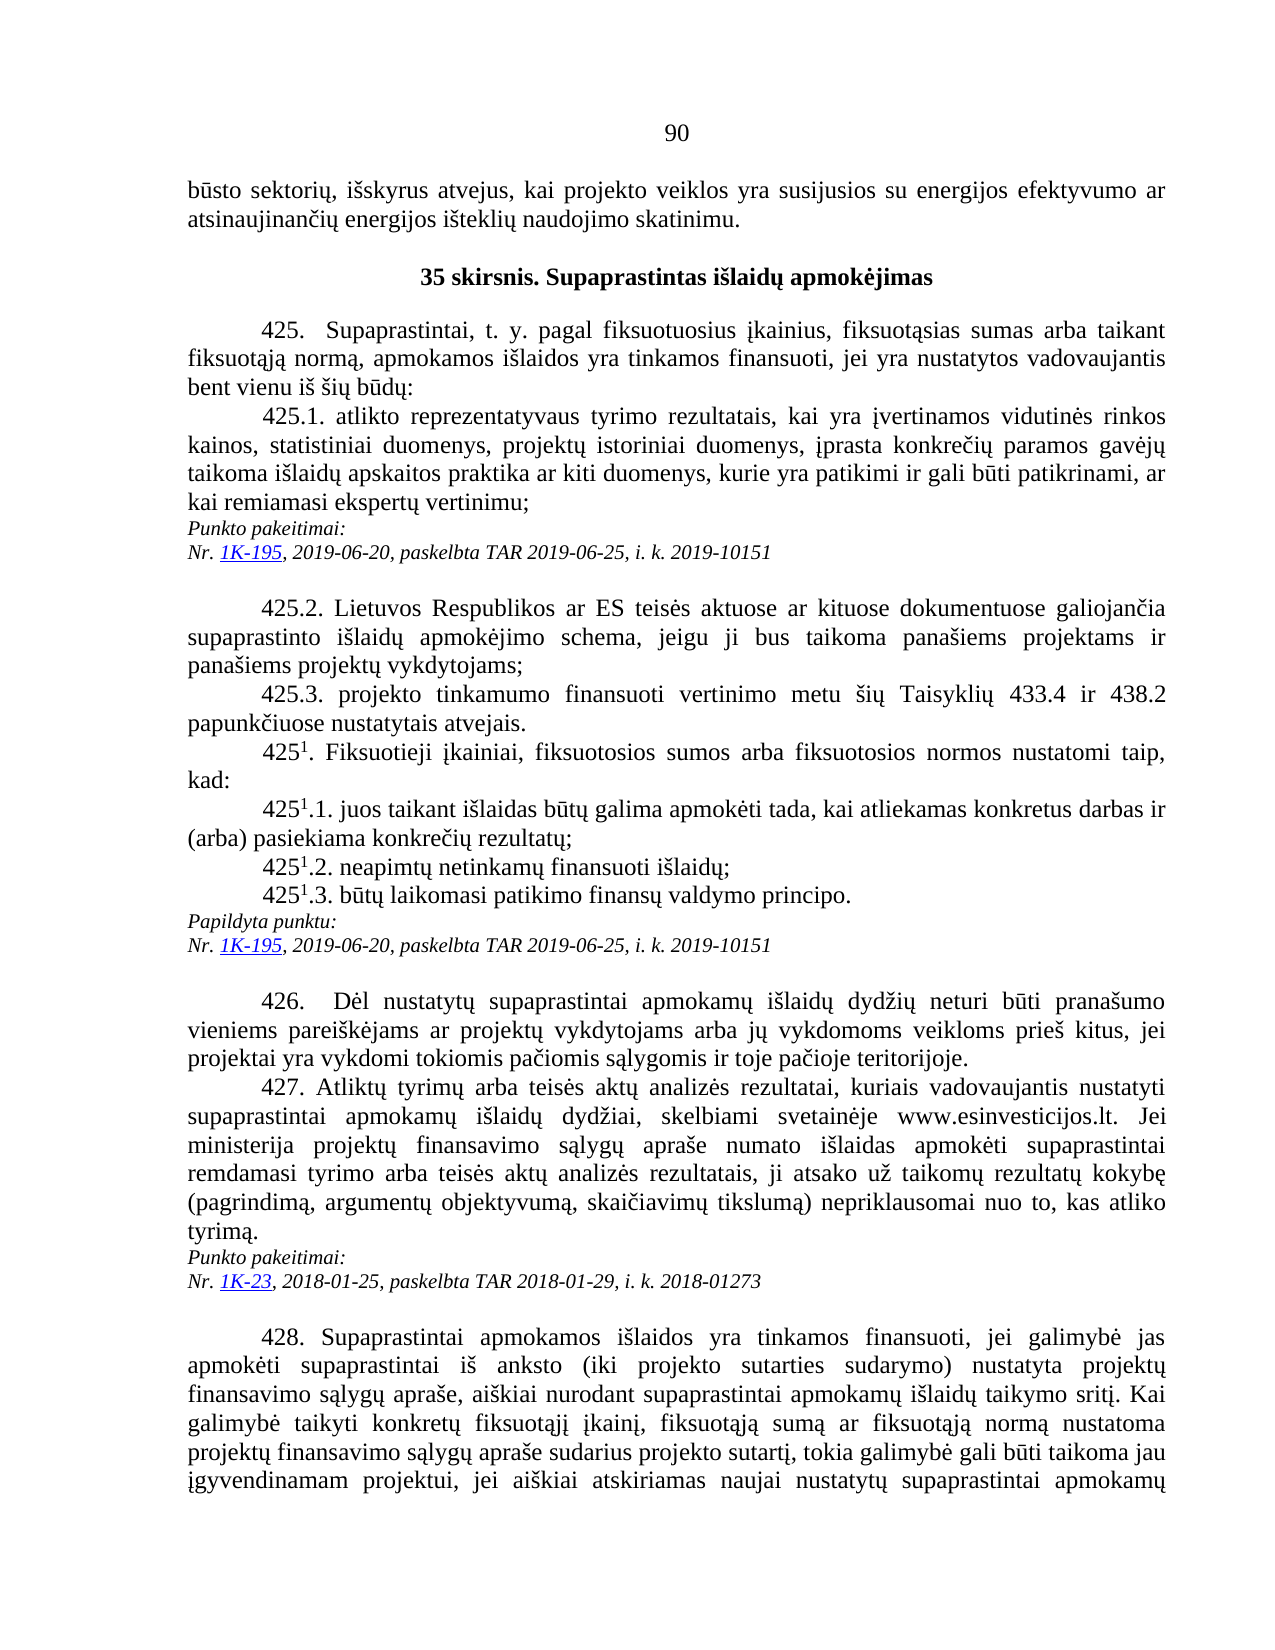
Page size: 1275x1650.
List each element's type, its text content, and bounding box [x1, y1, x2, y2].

text 425.3. projekto tinkamumo finansuoti vertinimo metu šių Taisyklių 433.4 ir 438.2 papunkčiuose nustatytais atvejais. [187, 679, 1167, 737]
text 425.2. Lietuvos Respublikos ar ES teisės aktuose ar kituose dokumentuose galiojančia supaprastinto išlaidų apmokėjimo schema, jeigu ji bus taikoma panašiems projektams ir panašiems projektų vykdytojams; [187, 593, 1167, 679]
text Nr. 1K-23, 2018-01-25, paskelbta TAR 2018-01-29, i. k. 2018-01273 [187, 1269, 1167, 1293]
text 428. Supaprastintai apmokamos išlaidos yra tinkamos finansuoti, jei galimybė jas apmokėti supaprastintai iš anksto (iki projekto sutarties sudarymo) nustatyta projektų finansavimo sąlygų apraše, aiškiai nurodant supaprastintai apmokamų išlaidų taikymo sritį. Kai galimybė taikyti konkretų fiksuotąjį įkainį, fiksuotąją sumą ar fiksuotąją normą nustatoma projektų finansavimo sąlygų apraše sudarius projekto sutartį, tokia galimybė gali būti taikoma jau įgyvendinamam projektui, jei aiškiai atskiriamas naujai nustatytų supaprastintai apmokamų [187, 1322, 1167, 1494]
text 425. Supaprastintai, t. y. pagal fiksuotuosius įkainius, fiksuotąsias sumas arba taikant fiksuotąją normą, apmokamos išlaidos yra tinkamos finansuoti, jei yra nustatytos vadovaujantis bent vienu iš šių būdų: [187, 315, 1167, 401]
text 427. Atliktų tyrimų arba teisės aktų analizės rezultatai, kuriais vadovaujantis nustatyti supaprastintai apmokamų išlaidų dydžiai, skelbiami svetainėje www.esinvesticijos.lt. Jei ministerija projektų finansavimo sąlygų apraše numato išlaidas apmokėti supaprastintai remdamasi tyrimo arba teisės aktų analizės rezultatais, ji atsako už taikomų rezultatų kokybę (pagrindimą, argumentų objektyvumą, skaičiavimų tikslumą) nepriklausomai nuo to, kas atliko tyrimą. [187, 1072, 1167, 1245]
subtitle 35 skirsnis. Supaprastintas išlaidų apmokėjimas [246, 262, 1107, 291]
text Punkto pakeitimai: [187, 1245, 1167, 1269]
text Nr. 1K-195, 2019-06-20, paskelbta TAR 2019-06-25, i. k. 2019-10151 [187, 933, 1167, 957]
text 426. Dėl nustatytų supaprastintai apmokamų išlaidų dydžių neturi būti pranašumo vieniems pareiškėjams ar projektų vykdytojams arba jų vykdomoms veikloms prieš kitus, jei projektai yra vykdomi tokiomis pačiomis sąlygomis ir toje pačioje teritorijoje. [187, 986, 1167, 1072]
text Nr. 1K-195, 2019-06-20, paskelbta TAR 2019-06-25, i. k. 2019-10151 [187, 540, 1167, 564]
text Punkto pakeitimai: [187, 516, 1167, 540]
text 4251.1. juos taikant išlaidas būtų galima apmokėti tada, kai atliekamas konkretus darbas ir (arba) pasiekiama konkrečių rezultatų; [187, 794, 1167, 852]
text būsto sektorių, išskyrus atvejus, kai projekto veiklos yra susijusios su energijos efektyvumo ar atsinaujinančių energijos išteklių naudojimo skatinimu. [187, 176, 1167, 233]
text Papildyta punktu: [187, 909, 1167, 933]
text 425.1. atlikto reprezentatyvaus tyrimo rezultatais, kai yra įvertinamos vidutinės rinkos kainos, statistiniai duomenys, projektų istoriniai duomenys, įprasta konkrečių paramos gavėjų taikoma išlaidų apskaitos praktika ar kiti duomenys, kurie yra patikimi ir gali būti patikrinami, ar kai remiamasi ekspertų vertinimu; [187, 401, 1167, 516]
text 4251. Fiksuotieji įkainiai, fiksuotosios sumos arba fiksuotosios normos nustatomi taip, kad: [187, 737, 1167, 794]
text 4251.2. neapimtų netinkamų finansuoti išlaidų; [187, 852, 1167, 880]
text 4251.3. būtų laikomasi patikimo finansų valdymo principo. [187, 880, 1167, 909]
